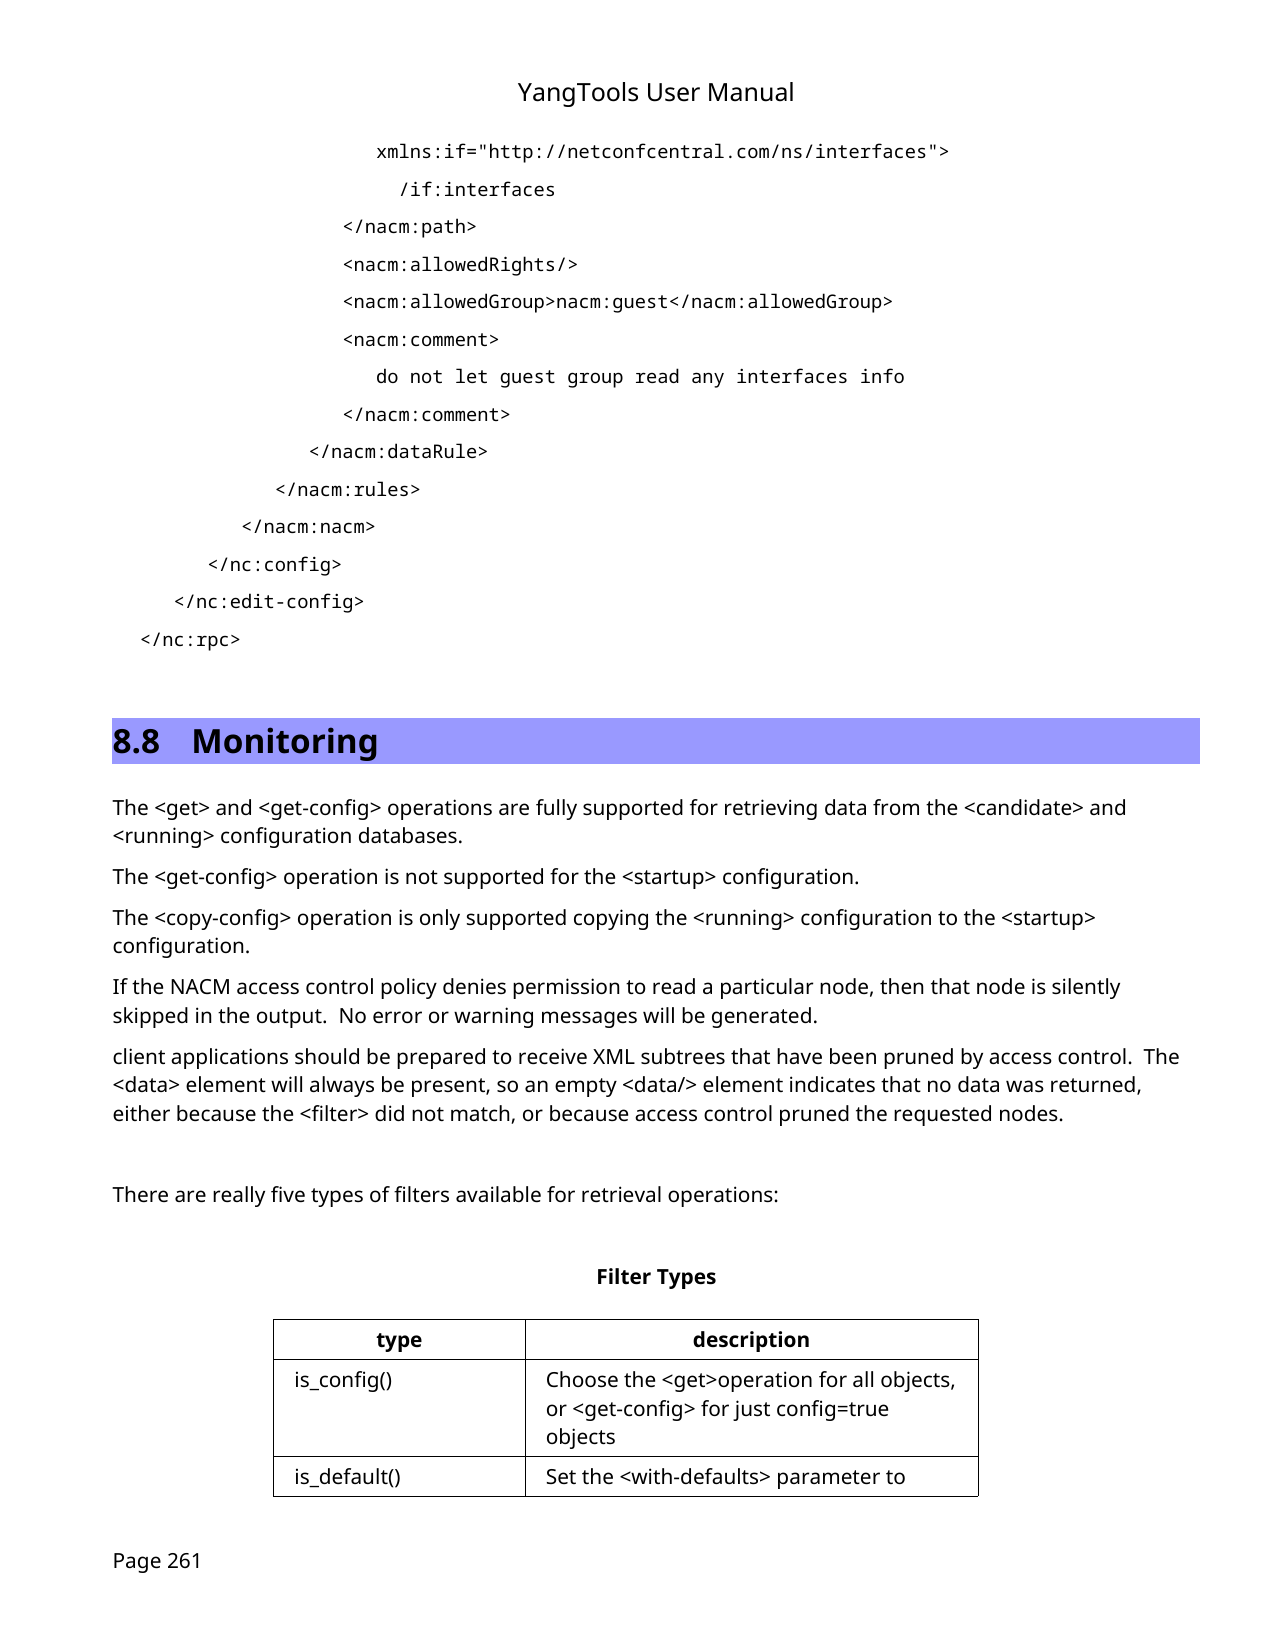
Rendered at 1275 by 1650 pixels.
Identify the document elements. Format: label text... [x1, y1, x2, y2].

text </nacm:path> [139, 213, 1200, 239]
text xmlns:if="http://netconfcentral.com/ns/interfaces"> [139, 138, 1200, 164]
table_cell Choose the <get>operation for all objects, or <get-config> for just config=true objects [526, 1360, 978, 1456]
subtitle Filter Types [127, 1262, 1185, 1291]
text </nacm:comment> [139, 401, 1200, 427]
text <nacm:comment> [139, 326, 1200, 352]
text The <copy-config> operation is only supported copying the <running> configuration to the <startup> configuration. [112, 903, 1200, 960]
text client applications should be prepared to receive XML subtrees that have been pruned by access control. The <data> element will always be present, so an empty <data/> element indicates that no data was returned, either because the <filter> did not match, or because access control pruned the requested nodes. [112, 1042, 1200, 1127]
text /if:interfaces [139, 176, 1200, 202]
text </nacm:nacm> [139, 513, 1200, 539]
text </nc:rpc> [139, 626, 1200, 652]
text </nc:edit-config> [139, 588, 1200, 614]
table_cell Set the <with-defaults> parameter to [526, 1457, 978, 1496]
table_header type [274, 1320, 525, 1359]
table_header description [526, 1320, 978, 1359]
table_cell is_default() [274, 1457, 525, 1496]
text If the NACM access control policy denies permission to read a particular node, then that node is silently skipped in the output. No error or warning messages will be generated. [112, 972, 1200, 1029]
text </nacm:rules> [139, 476, 1200, 502]
text do not let guest group read any interfaces info [139, 363, 1200, 389]
text </nc:config> [139, 551, 1200, 577]
text <nacm:allowedGroup>nacm:guest</nacm:allowedGroup> [139, 288, 1200, 314]
text The <get> and <get-config> operations are fully supported for retrieving data from the <candidate> and <running> configuration databases. [112, 793, 1200, 850]
text </nacm:dataRule> [139, 438, 1200, 464]
text There are really five types of filters available for retrieval operations: [112, 1181, 1200, 1209]
subtitle Monitoring [112, 718, 1200, 764]
table_cell is_config() [274, 1360, 525, 1456]
text <nacm:allowedRights/> [139, 251, 1200, 277]
text The <get-config> operation is not supported for the <startup> configuration. [112, 862, 1200, 891]
